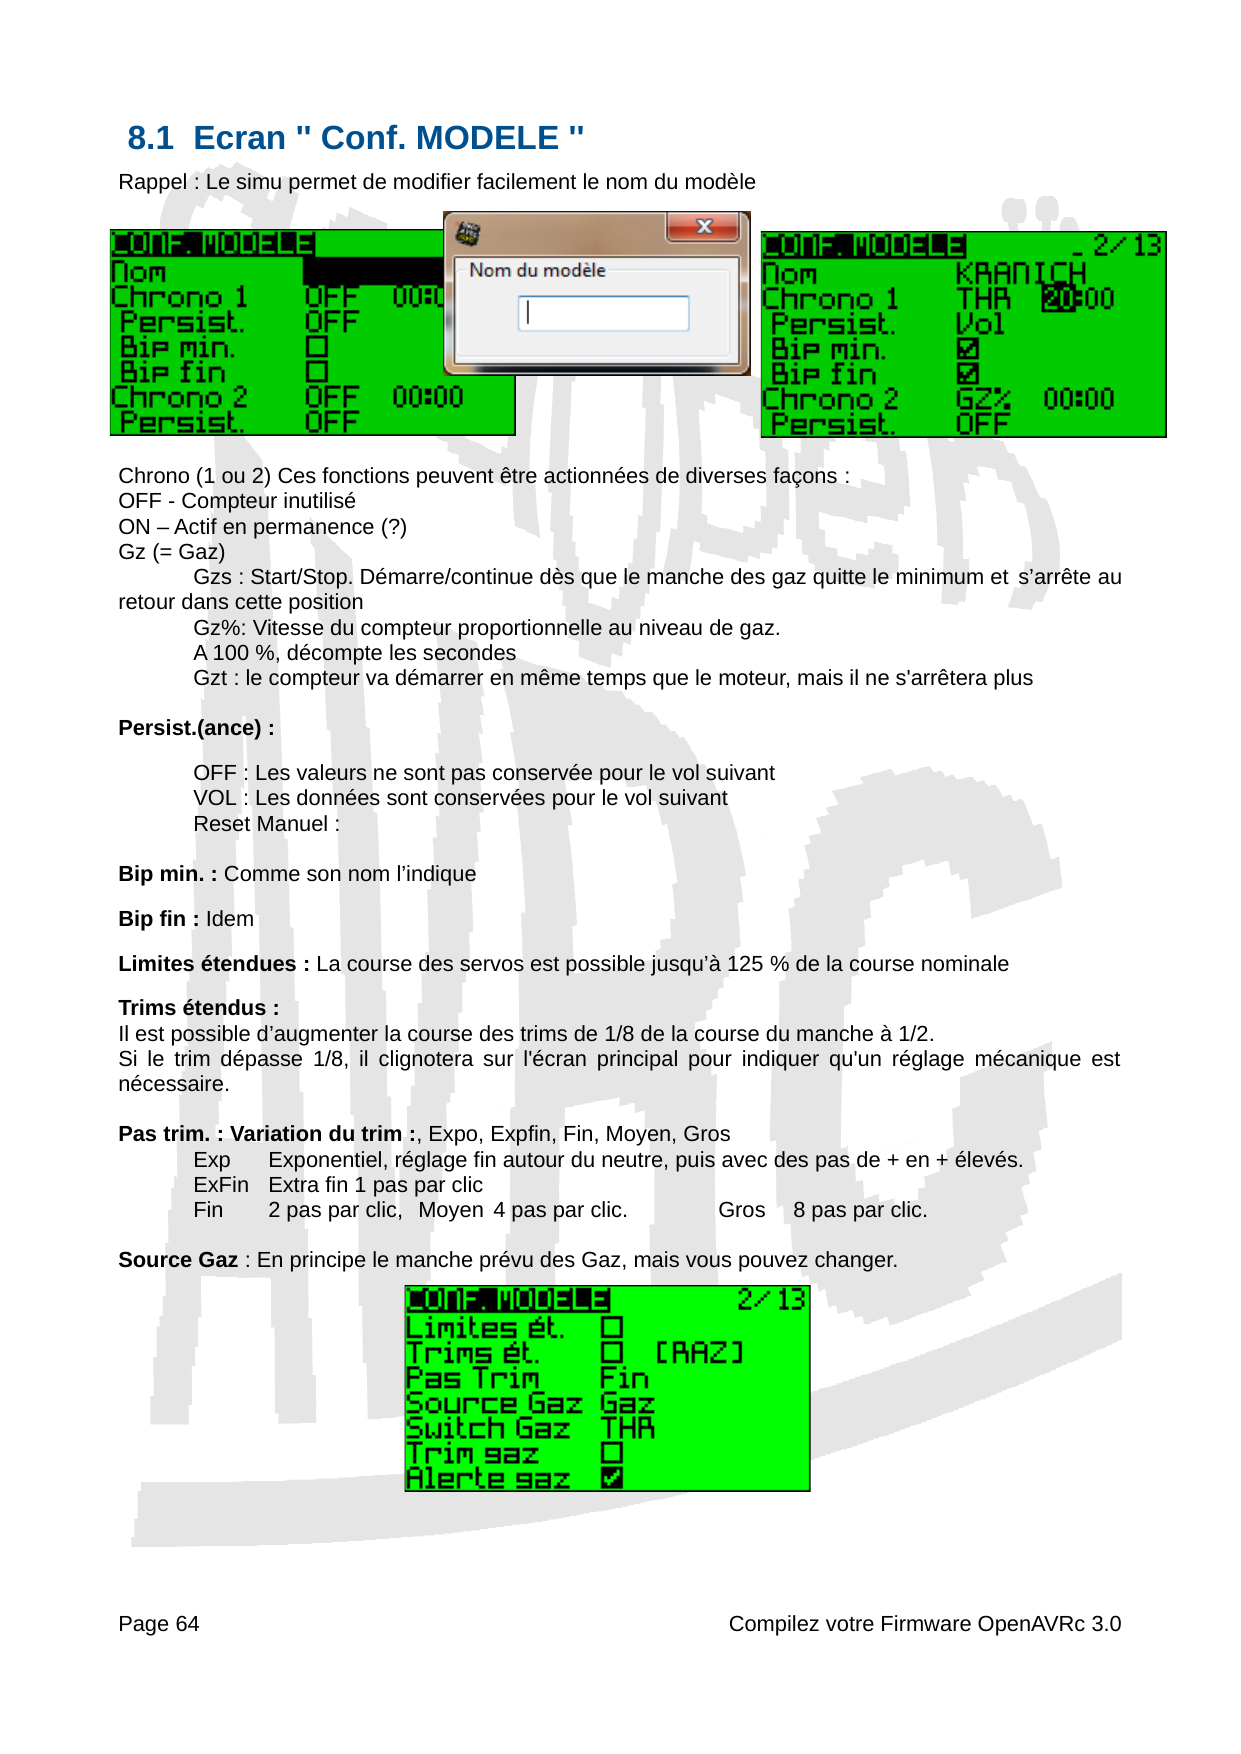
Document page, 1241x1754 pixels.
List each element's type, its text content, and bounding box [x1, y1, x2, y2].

text Exp Exponentiel, réglage fin autour du neutre, puis avec des pas de + en + élevés. [118, 1147, 1122, 1172]
text Fin 2 pas par clic, Moyen 4 pas par clic. Gros 8 pas par clic. [118, 1197, 1122, 1222]
text Bip fin : Idem [118, 906, 1122, 931]
text ON – Actif en permanence (?) [118, 514, 1122, 539]
text OFF : Les valeurs ne sont pas conservée pour le vol suivant [118, 760, 1122, 785]
text Gzt : le compteur va démarrer en même temps que le moteur, mais il ne s'arrêtera plus [118, 665, 1122, 690]
text Gzs : Start/Stop. Démarre/continue dès que le manche des gaz quitte le minimum et s’arrête au retour dans cette position [118, 564, 1122, 614]
text Il est possible d’augmenter la course des trims de 1/8 de la course du manche à 1/2. [118, 1021, 1122, 1046]
picture [109, 211, 751, 436]
text Limites étendues : La course des servos est possible jusqu’à 125 % de la course nominale [118, 951, 1122, 976]
picture [760, 231, 1167, 438]
text OFF - Compteur inutilisé [118, 488, 1122, 514]
subtitle Ecran '' Conf. MODELE '' [118, 118, 1122, 157]
text Gz (= Gaz) [118, 539, 1122, 564]
text Si le trim dépasse 1/8, il clignotera sur l'écran principal pour indiquer qu'un réglage mécanique est nécessaire. [118, 1046, 1122, 1096]
text Pas trim. : Variation du trim :, Expo, Expfin, Fin, Moyen, Gros [118, 1121, 1122, 1147]
text Rappel : Le simu permet de modifier facilement le nom du modèle [118, 169, 1122, 194]
text VOL : Les données sont conservées pour le vol suivant [118, 785, 1122, 811]
text Reset Manuel : [118, 811, 1122, 836]
picture [404, 1285, 811, 1492]
text Persist.(ance) : [118, 715, 1122, 741]
text Source Gaz : En principe le manche prévu des Gaz, mais vous pouvez changer. [118, 1247, 1122, 1273]
text ExFin Extra fin 1 pas par clic [118, 1172, 1122, 1197]
text Chrono (1 ou 2) Ces fonctions peuvent être actionnées de diverses façons : [118, 463, 1122, 488]
text Trims étendus : [118, 995, 1122, 1021]
text A 100 %, décompte les secondes [118, 640, 1122, 665]
text Gz%: Vitesse du compteur proportionnelle au niveau de gaz. [118, 614, 1122, 640]
text Bip min. : Comme son nom l’indique [118, 861, 1122, 886]
